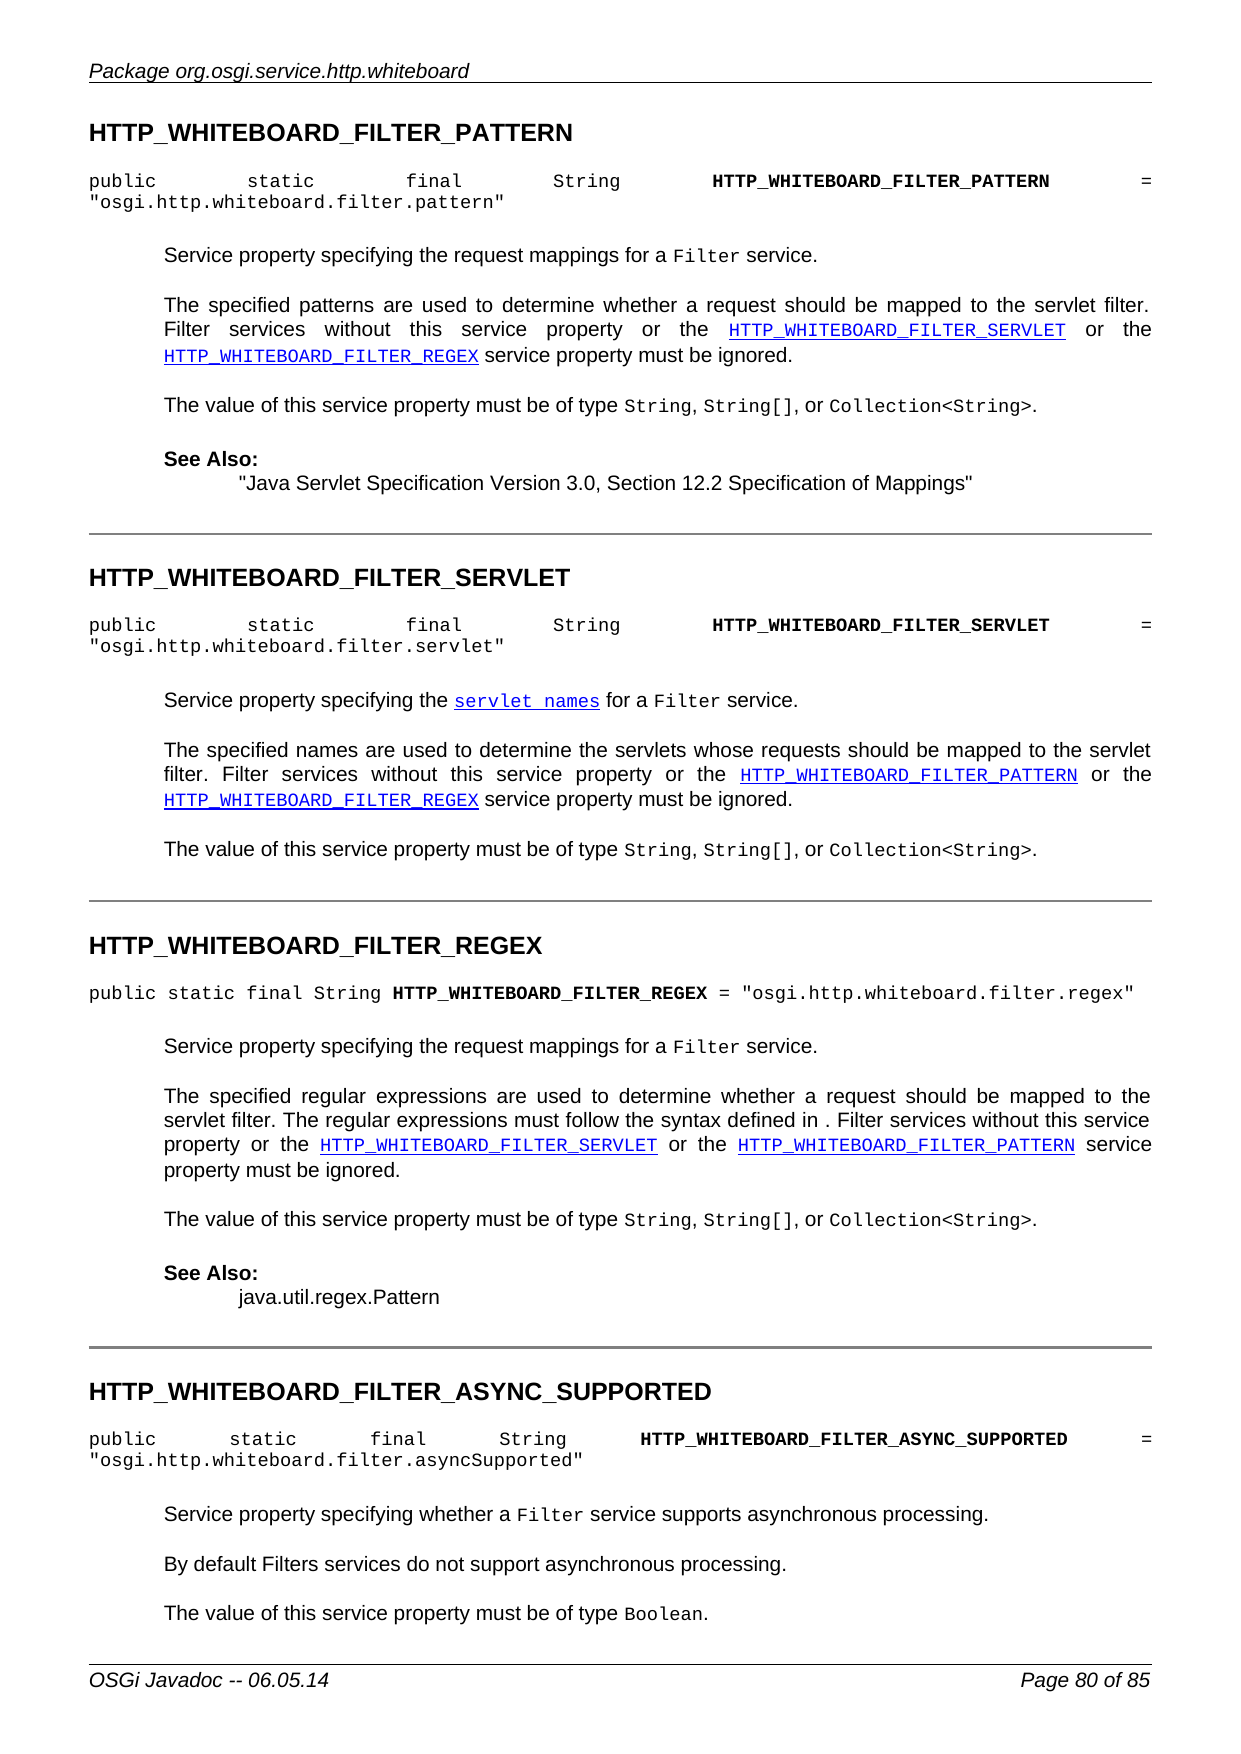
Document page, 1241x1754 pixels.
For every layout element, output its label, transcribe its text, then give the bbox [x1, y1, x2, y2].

text The value of this service property must be of type String, String[], or Collection<String>. [163, 393, 1152, 418]
text public static final String HTTP_WHITEBOARD_FILTER_ASYNC_SUPPORTED = "osgi.http.whiteboard.filter.asyncSupported" [88, 1430, 1152, 1472]
text "Java Servlet Specification Version 3.0, Section 12.2 Specification of Mappings" [238, 471, 1152, 495]
text The value of this service property must be of type Boolean. [163, 1601, 1152, 1626]
text public static final String HTTP_WHITEBOARD_FILTER_SERVLET = "osgi.http.whiteboard.filter.servlet" [88, 616, 1152, 658]
subtitle HTTP_WHITEBOARD_FILTER_PATTERN [88, 118, 1152, 147]
text The specified regular expressions are used to determine whether a request should be mapped to the servlet filter. The regular expressions must follow the syntax defined in . Filter services without this service property or the HTTP_WHITEBOARD_FILTER_SERVLET or the HTTP_WHITEBOARD_FILTER_PATTERN service property must be ignored. [163, 1084, 1152, 1181]
text The value of this service property must be of type String, String[], or Collection<String>. [163, 837, 1152, 862]
text Service property specifying the request mappings for a Filter service. [163, 243, 1152, 268]
text java.util.regex.Pattern [238, 1285, 1152, 1309]
subtitle HTTP_WHITEBOARD_FILTER_REGEX [88, 931, 1152, 959]
text See Also: [163, 447, 1152, 471]
text public static final String HTTP_WHITEBOARD_FILTER_PATTERN = "osgi.http.whiteboard.filter.pattern" [88, 171, 1152, 214]
text public static final String HTTP_WHITEBOARD_FILTER_REGEX = "osgi.http.whiteboard.filter.regex" [88, 984, 1152, 1005]
subtitle HTTP_WHITEBOARD_FILTER_ASYNC_SUPPORTED [88, 1377, 1152, 1406]
text By default Filters services do not support asynchronous processing. [163, 1552, 1152, 1576]
text The specified names are used to determine the servlets whose requests should be mapped to the servlet filter. Filter services without this service property or the HTTP_WHITEBOARD_FILTER_PATTERN or the HTTP_WHITEBOARD_FILTER_REGEX service property must be ignored. [163, 738, 1152, 812]
text Service property specifying the servlet names for a Filter service. [163, 688, 1152, 713]
text Service property specifying whether a Filter service supports asynchronous processing. [163, 1501, 1152, 1527]
text The value of this service property must be of type String, String[], or Collection<String>. [163, 1206, 1152, 1232]
text Service property specifying the request mappings for a Filter service. [163, 1034, 1152, 1059]
subtitle HTTP_WHITEBOARD_FILTER_SERVLET [88, 563, 1152, 592]
text The specified patterns are used to determine whether a request should be mapped to the servlet filter. Filter services without this service property or the HTTP_WHITEBOARD_FILTER_SERVLET or the HTTP_WHITEBOARD_FILTER_REGEX service property must be ignored. [163, 293, 1152, 368]
text See Also: [163, 1261, 1152, 1285]
